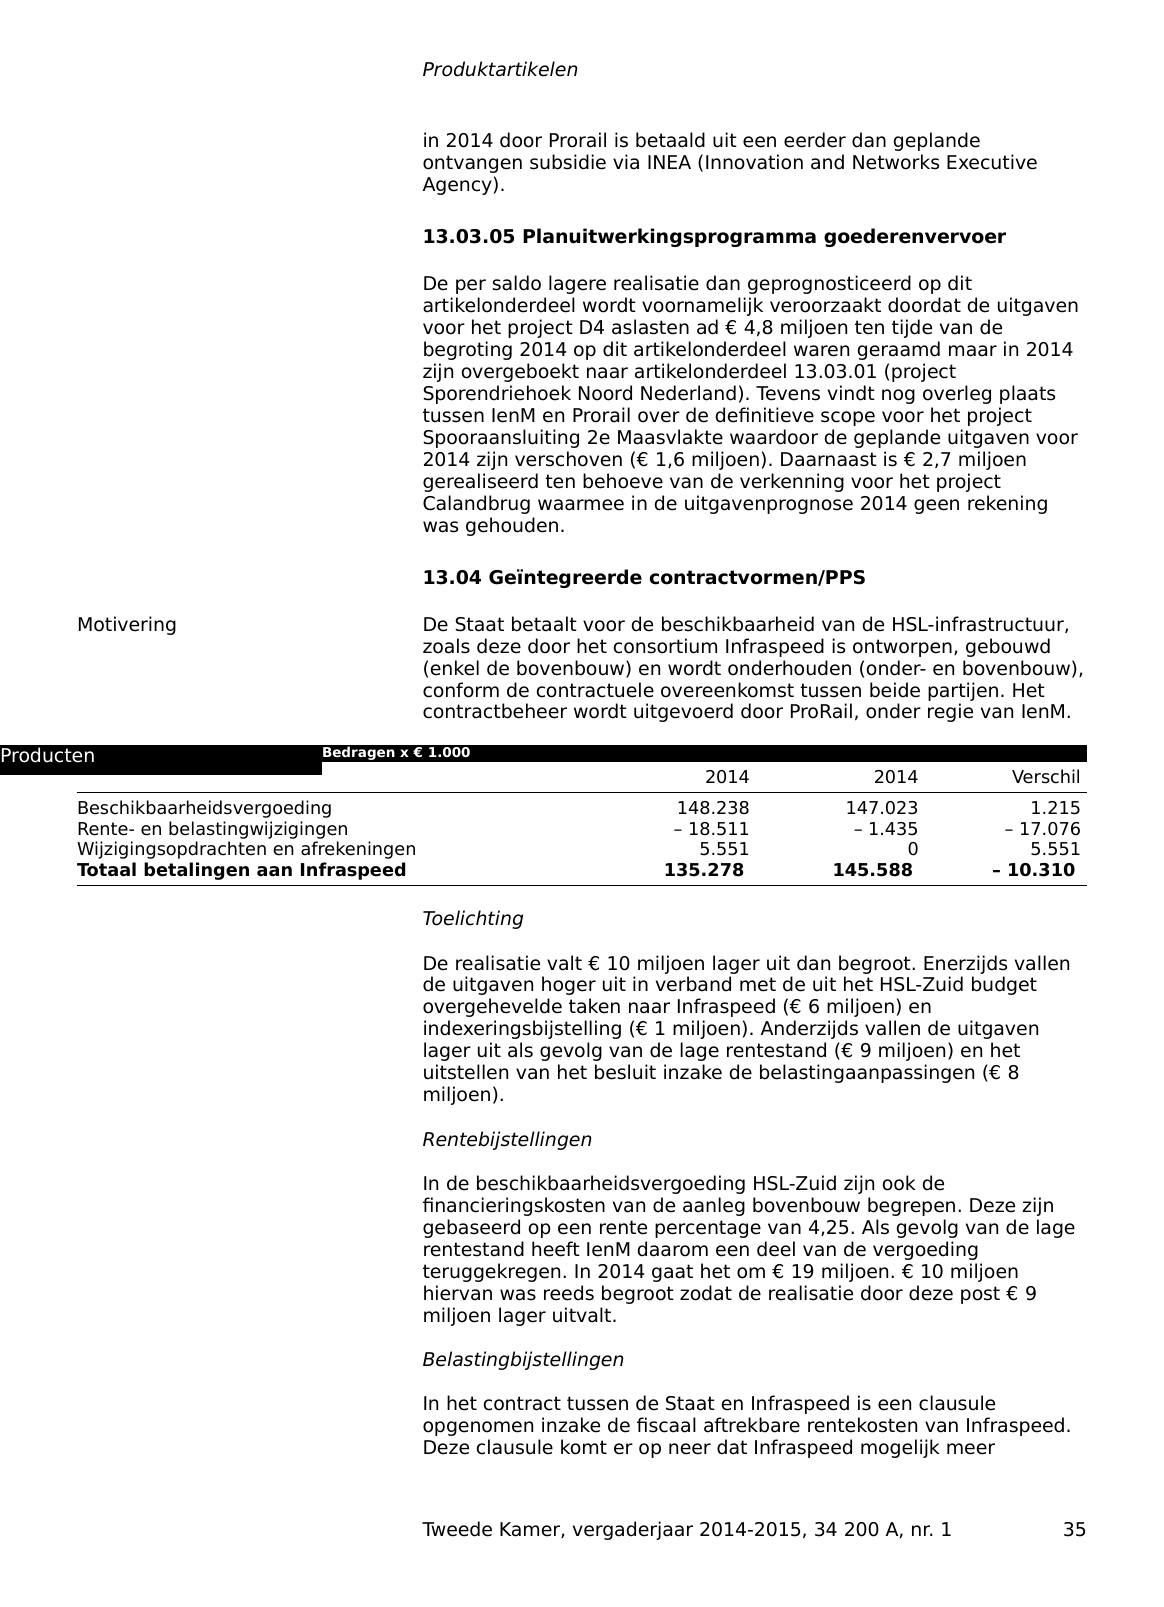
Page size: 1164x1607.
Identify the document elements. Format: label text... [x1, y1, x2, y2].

table_cell – 10.310 [925, 860, 1087, 885]
table_cell 5.551 [925, 839, 1087, 860]
table_cell – 18.511 [583, 819, 756, 839]
text Motivering [77, 613, 399, 636]
text in 2014 door Prorail is betaald uit een eerder dan geplande ontvangen subsidie via INEA (Innovation and Networks Executive Agency). [422, 130, 1087, 196]
table_cell Rente- en belastingwijzigingen [77, 819, 583, 839]
table_cell Wijzigingsopdrachten en afrekeningen [77, 839, 583, 860]
text De realisatie valt € 10 miljoen lager uit dan begroot. Enerzijds vallen de uitgaven hoger uit in verband met de uit het HSL-Zuid budget overgehevelde taken naar Infraspeed (€ 6 miljoen) en indexeringsbijstelling (€ 1 miljoen). Anderzijds vallen de uitgaven lager uit als gevolg van de lage rentestand (€ 9 miljoen) en het uitstellen van het besluit inzake de belastingaanpassingen (€ 8 miljoen). [422, 952, 1087, 1106]
table_cell 135.278 [583, 860, 756, 885]
text In het contract tussen de Staat en Infraspeed is een clausule opgenomen inzake de fiscaal aftrekbare rentekosten van Infraspeed. Deze clausule komt er op neer dat Infraspeed mogelijk meer [422, 1393, 1087, 1459]
text De Staat betaalt voor de beschikbaarheid van de HSL-infrastructuur, zoals deze door het consortium Infraspeed is ontworpen, gebouwd (enkel de bovenbouw) en wordt onderhouden (onder- en bovenbouw), conform de contractuele overeenkomst tussen beide partijen. Het contractbeheer wordt uitgevoerd door ProRail, onder regie van IenM. [422, 613, 1087, 723]
subtitle Belastingbijstellingen [422, 1349, 1087, 1371]
subtitle Toelichting [422, 908, 1087, 930]
table_cell 5.551 [583, 839, 756, 860]
table_cell 0 [756, 839, 924, 860]
table_cell – 1.435 [756, 819, 924, 839]
table_cell Beschikbaarheidsvergoeding [77, 793, 583, 818]
table_cell Totaal betalingen aan Infraspeed [77, 860, 583, 885]
text De per saldo lagere realisatie dan geprognosticeerd op dit artikelonderdeel wordt voornamelijk veroorzaakt doordat de uitgaven voor het project D4 aslasten ad € 4,8 miljoen ten tijde van de begroting 2014 op dit artikelonderdeel waren geraamd maar in 2014 zijn overgeboekt naar artikelonderdeel 13.03.01 (project Sporendriehoek Noord Nederland). Tevens vindt nog overleg plaats tussen IenM en Prorail over de definitieve scope voor het project Spooraansluiting 2e Maasvlakte waardoor de geplande uitgaven voor 2014 zijn verschoven (€ 1,6 miljoen). Daarnaast is € 2,7 miljoen gerealiseerd ten behoeve van de verkenning voor het project Calandbrug waarmee in de uitgavenprognose 2014 geen rekening was gehouden. [422, 273, 1087, 537]
table_cell 1.215 [925, 793, 1087, 818]
table_cell 2014 [756, 762, 924, 792]
table_header Bedragen x € 1.000 [0, 745, 1087, 775]
table_cell 145.588 [756, 860, 924, 885]
subtitle 13.04 Geïntegreerde contractvormen/PPS [422, 567, 1087, 588]
table_cell 147.023 [756, 793, 924, 818]
table_cell – 17.076 [925, 819, 1087, 839]
text In de beschikbaarheidsvergoeding HSL-Zuid zijn ook de financieringskosten van de aanleg bovenbouw begrepen. Deze zijn gebaseerd op een rente percentage van 4,25. Als gevolg van de lage rentestand heeft IenM daarom een deel van de vergoeding teruggekregen. In 2014 gaat het om € 19 miljoen. € 10 miljoen hiervan was reeds begroot zodat de realisatie door deze post € 9 miljoen lager uitvalt. [422, 1173, 1087, 1326]
table_cell [77, 762, 583, 792]
table_cell 2014 [583, 762, 756, 792]
subtitle 13.03.05 Planuitwerkingsprogramma goederenvervoer [422, 226, 1087, 248]
table_cell 148.238 [583, 793, 756, 818]
subtitle Rentebijstellingen [422, 1128, 1087, 1150]
table_cell Verschil [925, 762, 1087, 792]
